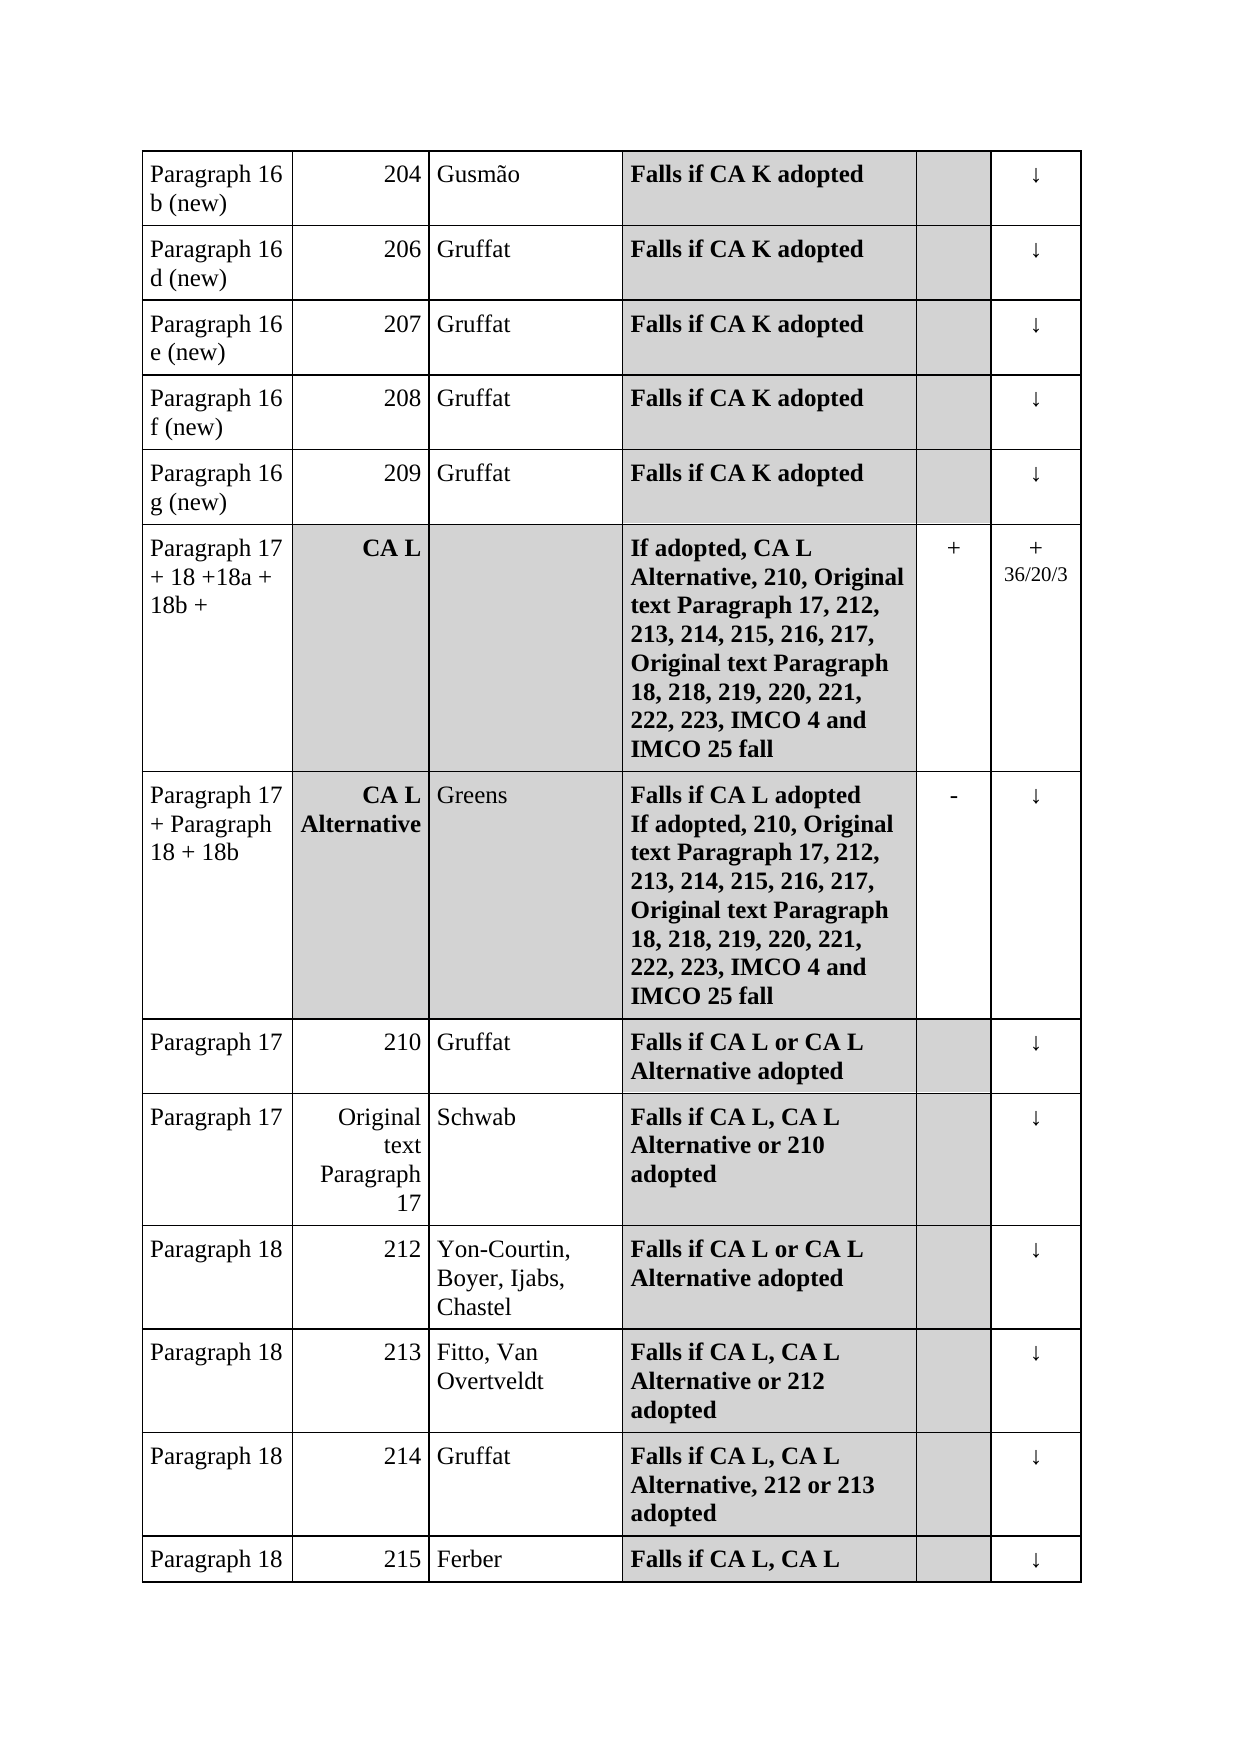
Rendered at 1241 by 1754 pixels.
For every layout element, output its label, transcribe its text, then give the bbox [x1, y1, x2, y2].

table_cell CA L [293, 525, 428, 771]
table_cell Gruffat [430, 450, 622, 523]
table_cell ↓ [992, 1226, 1080, 1328]
table_cell ↓ [992, 376, 1080, 449]
table_cell Falls if CA L or CA L Alternative adopted [623, 1020, 916, 1092]
table_cell Greens [430, 772, 622, 1018]
table_cell [430, 525, 622, 771]
table_cell ↓ [992, 1330, 1080, 1432]
table_cell Schwab [430, 1094, 622, 1225]
table_cell Paragraph 16 f (new) [143, 376, 292, 449]
table_cell 206 [293, 226, 428, 299]
table_cell Paragraph 16 b (new) [143, 152, 292, 225]
table_cell [917, 1226, 990, 1328]
table_cell CA L Alternative [293, 772, 428, 1018]
table_cell Paragraph 18 [143, 1330, 292, 1432]
table_cell Falls if CA L, CA L Alternative or 212 adopted [623, 1330, 916, 1432]
table_cell Gusmão [430, 152, 622, 225]
table_cell Paragraph 18 [143, 1226, 292, 1328]
table_cell ↓ [992, 152, 1080, 225]
table_cell Gruffat [430, 376, 622, 449]
table_cell Falls if CA L or CA L Alternative adopted [623, 1226, 916, 1328]
table_cell Falls if CA L, CA L Alternative or 210 adopted [623, 1094, 916, 1225]
table_cell Falls if CA K adopted [623, 450, 916, 523]
table_cell ↓ [992, 1020, 1080, 1092]
table_cell 213 [293, 1330, 428, 1432]
table_cell Paragraph 17 [143, 1094, 292, 1225]
table_cell Falls if CA K adopted [623, 301, 916, 374]
table_cell Paragraph 16 g (new) [143, 450, 292, 523]
table_cell Falls if CA K adopted [623, 376, 916, 449]
table_cell Paragraph 18 [143, 1433, 292, 1535]
table_cell [917, 1537, 990, 1581]
table_cell 204 [293, 152, 428, 225]
table_cell Falls if CA L, CA L [623, 1537, 916, 1581]
table_cell ↓ [992, 772, 1080, 1018]
table_cell Falls if CA K adopted [623, 226, 916, 299]
table_cell 212 [293, 1226, 428, 1328]
table_cell Paragraph 17 + 18 +18a + 18b + [143, 525, 292, 771]
table_cell 210 [293, 1020, 428, 1092]
table_cell Paragraph 16 e (new) [143, 301, 292, 374]
table_cell + 36/20/3 [992, 525, 1080, 771]
table_cell Gruffat [430, 1020, 622, 1092]
table_cell 208 [293, 376, 428, 449]
table_cell - [917, 772, 990, 1018]
table_cell Paragraph 17 + Paragraph 18 + 18b [143, 772, 292, 1018]
table_cell [917, 1330, 990, 1432]
table_cell [917, 450, 990, 523]
table_cell ↓ [992, 301, 1080, 374]
table_cell Paragraph 17 [143, 1020, 292, 1092]
table_cell ↓ [992, 226, 1080, 299]
table_cell [917, 376, 990, 449]
table_cell ↓ [992, 450, 1080, 523]
table_cell Fitto, Van Overtveldt [430, 1330, 622, 1432]
table_cell 215 [293, 1537, 428, 1581]
table_cell Paragraph 16 d (new) [143, 226, 292, 299]
table_cell Falls if CA K adopted [623, 152, 916, 225]
table_cell Ferber [430, 1537, 622, 1581]
table_cell [917, 1094, 990, 1225]
table_cell 209 [293, 450, 428, 523]
table_cell [917, 226, 990, 299]
table_cell [917, 301, 990, 374]
table_cell Falls if CA L, CA L Alternative, 212 or 213 adopted [623, 1433, 916, 1535]
table_cell [917, 152, 990, 225]
table_cell [917, 1020, 990, 1092]
table_cell 207 [293, 301, 428, 374]
table_cell Falls if CA L adopted If adopted, 210, Original text Paragraph 17, 212, 213, 214, 215, 216, 217, Original text Paragraph 18, 218, 219, 220, 221, 222, 223, IMCO 4 and IMCO 25 fall [623, 772, 916, 1018]
table_cell Paragraph 18 [143, 1537, 292, 1581]
table_cell 214 [293, 1433, 428, 1535]
table_cell Gruffat [430, 1433, 622, 1535]
table_cell ↓ [992, 1433, 1080, 1535]
table_cell Original text Paragraph 17 [293, 1094, 428, 1225]
table_cell [917, 1433, 990, 1535]
table_cell + [917, 525, 990, 771]
table_cell ↓ [992, 1094, 1080, 1225]
table_cell Gruffat [430, 301, 622, 374]
table_cell If adopted, CA L Alternative, 210, Original text Paragraph 17, 212, 213, 214, 215, 216, 217, Original text Paragraph 18, 218, 219, 220, 221, 222, 223, IMCO 4 and IMCO 25 fall [623, 525, 916, 771]
table_cell ↓ [992, 1537, 1080, 1581]
table_cell Yon-Courtin, Boyer, Ijabs, Chastel [430, 1226, 622, 1328]
table_cell Gruffat [430, 226, 622, 299]
